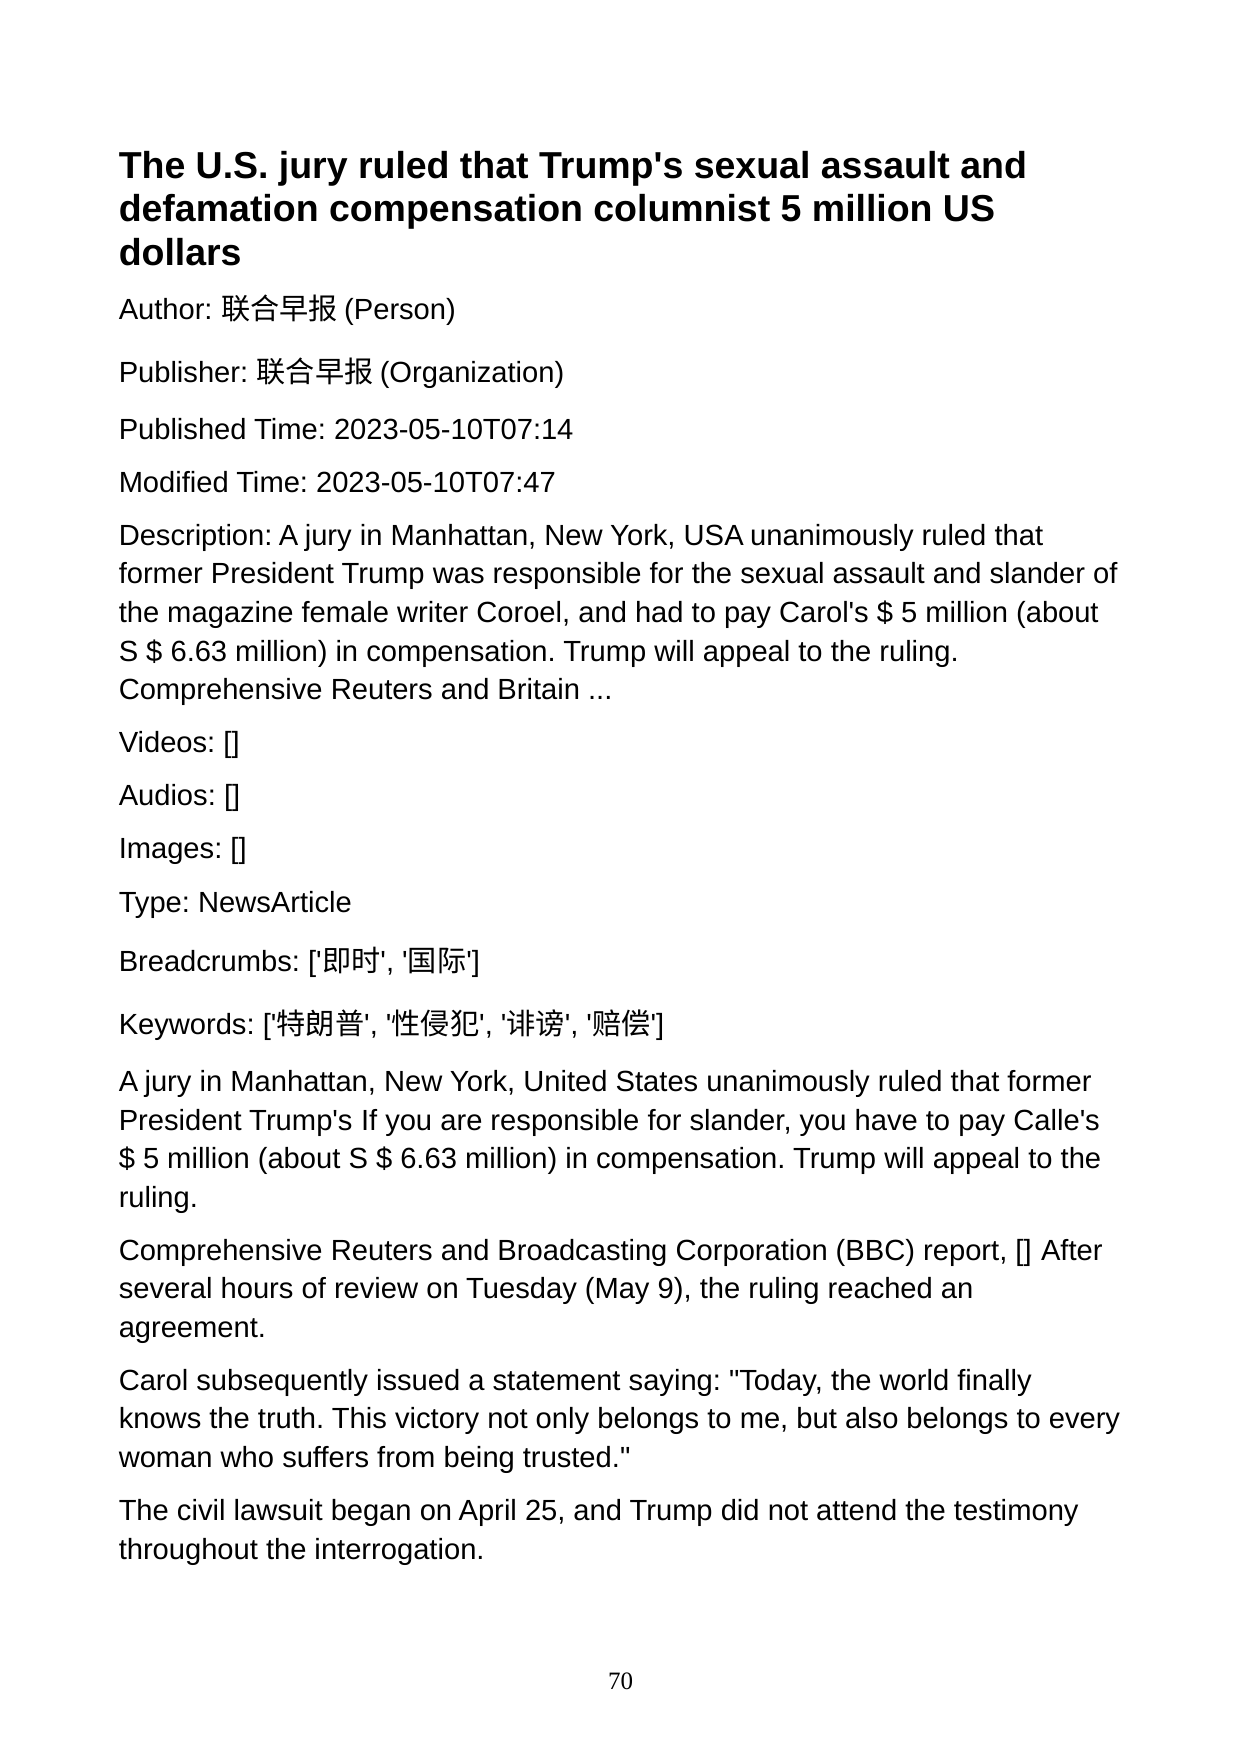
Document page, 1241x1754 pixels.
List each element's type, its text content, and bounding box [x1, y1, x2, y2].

subtitle The U.S. jury ruled that Trump's sexual assault and defamation compensation columnist 5 million US dollars [118, 143, 1122, 273]
text A jury in Manhattan, New York, United States unanimously ruled that former President Trump's If you are responsible for slander, you have to pay Calle's $ 5 million (about S $ 6.63 million) in compensation. Trump will appeal to the ruling. [118, 1064, 1122, 1213]
text Images: [] [118, 831, 1122, 865]
text Type: NewsArticle [118, 884, 1122, 918]
text Publisher: 联合早报 (Organization) [118, 348, 1122, 391]
text Author: 联合早报 (Person) [118, 285, 1122, 328]
text Audios: [] [118, 778, 1122, 812]
text Published Time: 2023-05-10T07:14 [118, 412, 1122, 445]
text Videos: [] [118, 725, 1122, 759]
text Comprehensive Reuters and Broadcasting Corporation (BBC) report, [] After several hours of review on Tuesday (May 9), the ruling reached an agreement. [118, 1233, 1122, 1343]
text Keywords: ['特朗普', '性侵犯', '诽谤', '赔偿'] [118, 1001, 1122, 1043]
text Modified Time: 2023-05-10T07:47 [118, 465, 1122, 498]
text Description: A jury in Manhattan, New York, USA unanimously ruled that former President Trump was responsible for the sexual assault and slander of the magazine female writer Coroel, and had to pay Carol's $ 5 million (about S $ 6.63 million) in compensation. Trump will appeal to the ruling. Comprehensive Reuters and Britain ... [118, 518, 1122, 706]
text Carol subsequently issued a statement saying: "Today, the world finally knows the truth. This victory not only belongs to me, but also belongs to every woman who suffers from being trusted." [118, 1363, 1122, 1473]
text The civil lawsuit began on April 25, and Trump did not attend the testimony throughout the interrogation. [118, 1493, 1122, 1565]
text Breadcrumbs: ['即时', '国际'] [118, 938, 1122, 980]
